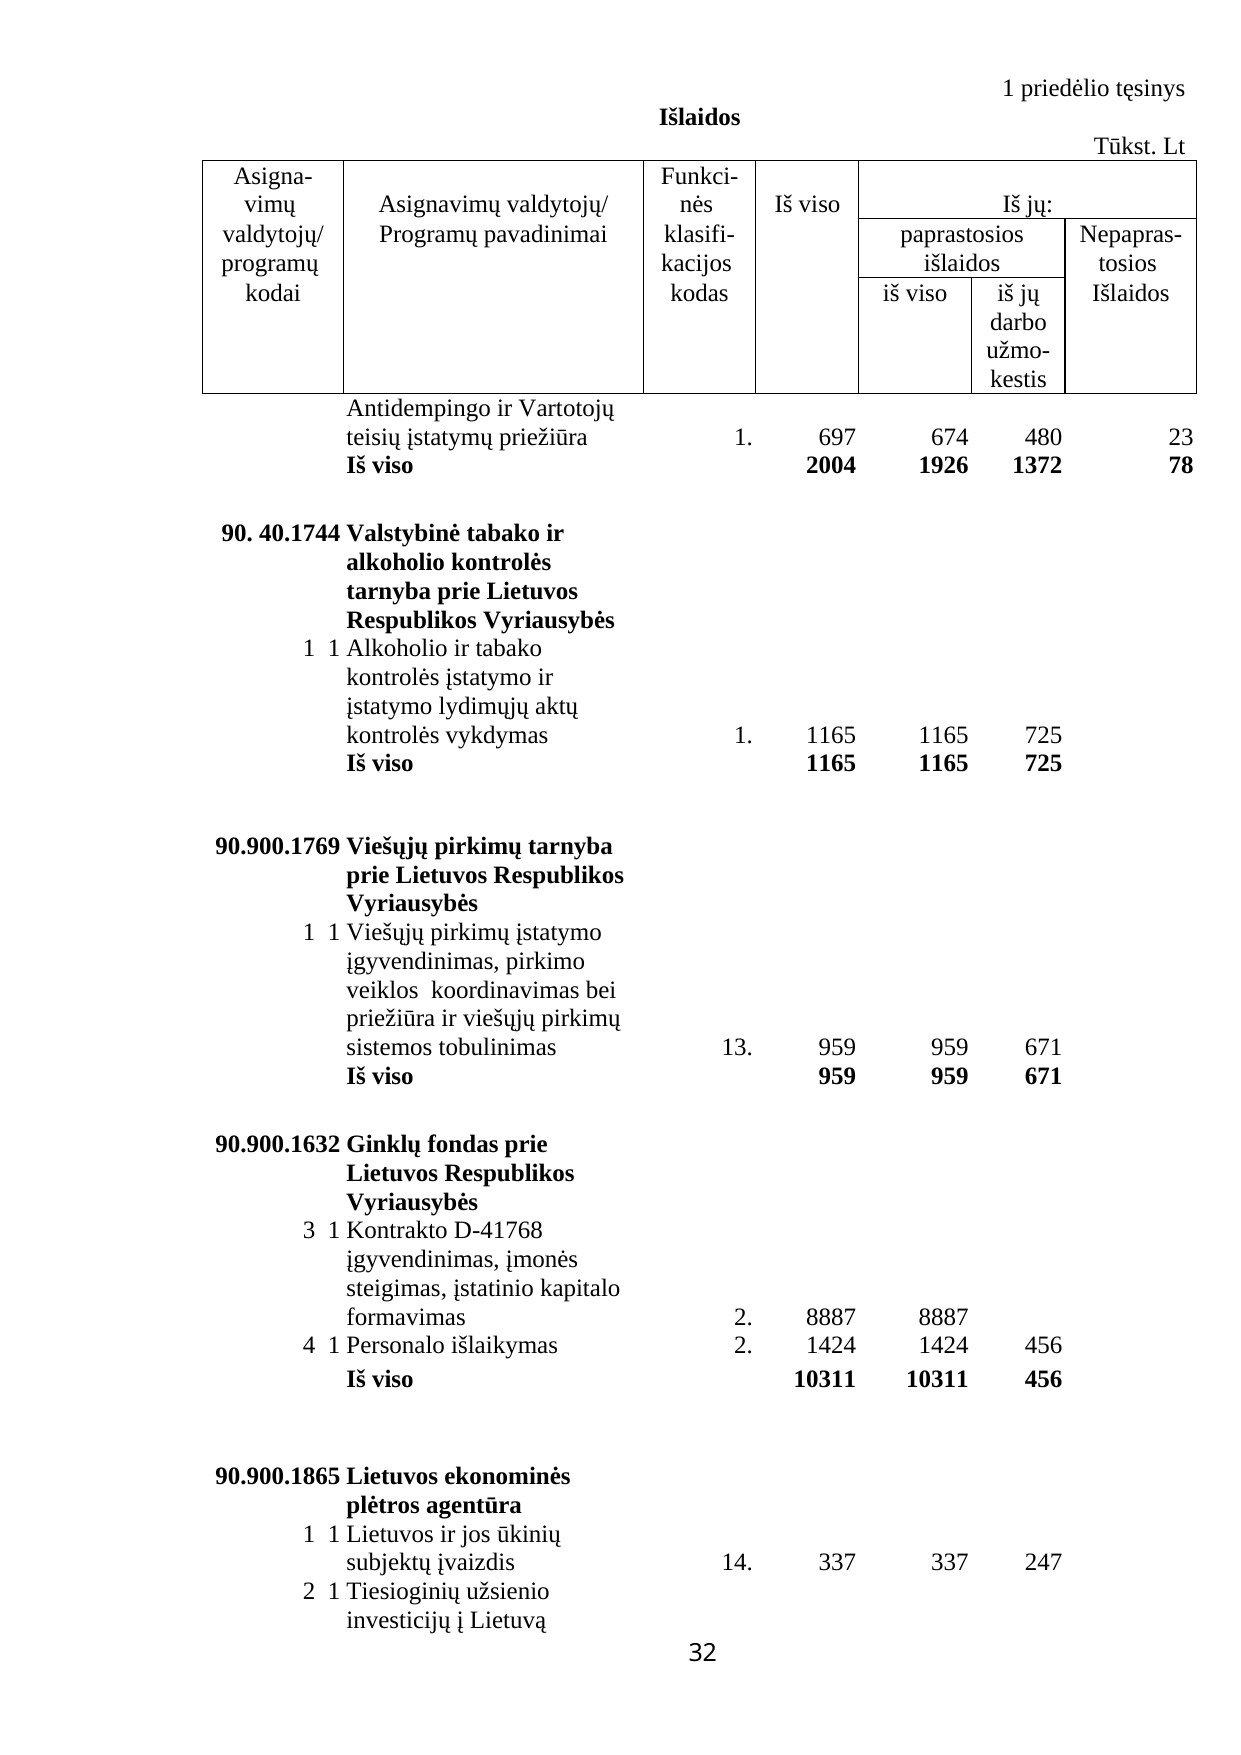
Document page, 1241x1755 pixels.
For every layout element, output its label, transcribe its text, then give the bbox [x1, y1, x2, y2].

table_cell Išlaidos [1066, 277, 1196, 393]
table_cell Nepapras-tosios [1066, 219, 1196, 277]
table_cell Tūkst. Lt [203, 131, 1196, 160]
table_cell [643, 783, 756, 831]
table_cell Alkoholio ir tabako kontrolės įstatymo ir įstatymo lydimųjų aktų kontrolės vykdymas [343, 634, 643, 748]
table_cell [643, 1129, 756, 1215]
table_cell 10311 [756, 1364, 859, 1398]
table_cell Lietuvos ekonominės plėtros agentūra [343, 1461, 643, 1519]
table_cell kodai [203, 277, 343, 393]
table_cell 671 [971, 917, 1065, 1061]
table_cell Viešųjų pirkimų įstatymo įgyvendinimas, pirkimo veiklos koordinavimas bei priežiūra ir viešųjų pirkimų sistemos tobulinimas [343, 917, 643, 1061]
table_cell 1424 [859, 1330, 971, 1364]
table_cell [343, 1399, 643, 1461]
table_cell iš jų darbo užmo-kestis [972, 278, 1064, 393]
table_cell [643, 1364, 756, 1398]
table_cell 13. [643, 917, 756, 1061]
table_cell [756, 485, 859, 518]
table_cell paprastosios išlaidos [859, 219, 1064, 277]
table_cell Išlaidos [203, 102, 1196, 131]
table_cell [203, 1364, 343, 1398]
table_cell 90.900.1865 [203, 1461, 343, 1519]
table_cell 4 1 [203, 1330, 343, 1364]
table_cell 23 [1065, 394, 1196, 450]
table_cell 1165 [756, 749, 859, 783]
table_cell [971, 485, 1065, 518]
table_cell [1065, 519, 1196, 633]
table_cell [203, 1061, 343, 1095]
table_cell Asignavimų valdytojų/ [344, 161, 643, 218]
table_cell [343, 485, 643, 518]
table_cell [1065, 1519, 1196, 1576]
table_cell 1424 [756, 1330, 859, 1364]
table_cell 90.900.1769 [203, 831, 343, 917]
table_cell [1065, 917, 1196, 1061]
table_cell 725 [971, 749, 1065, 783]
table_cell 14. [643, 1519, 756, 1576]
table_cell 247 [971, 1519, 1065, 1576]
table_cell 2 1 [203, 1576, 343, 1634]
table_cell [1065, 634, 1196, 748]
table_cell 2. [643, 1215, 756, 1330]
table_cell [1065, 1364, 1196, 1398]
table_cell [343, 1095, 643, 1129]
table_cell [756, 831, 859, 917]
table_cell 8887 [859, 1215, 971, 1330]
table_cell 697 [756, 394, 859, 450]
table_cell [859, 1129, 971, 1215]
table_cell [1065, 783, 1196, 831]
table_cell Antidempingo ir Vartotojų teisių įstatymų priežiūra [343, 394, 643, 450]
table_cell 8887 [756, 1215, 859, 1330]
table_cell 3 1 [203, 1215, 343, 1330]
table_cell 1165 [859, 749, 971, 783]
table_cell [203, 783, 343, 831]
table_cell [1065, 1576, 1196, 1634]
table_cell [643, 1399, 756, 1461]
table_cell [203, 1095, 343, 1129]
table_cell 1 1 [203, 634, 343, 748]
table_cell [1065, 749, 1196, 783]
table_cell [859, 1461, 971, 1519]
table_cell 1 1 [203, 1519, 343, 1576]
table_cell [971, 1461, 1065, 1519]
table_cell 1165 [756, 634, 859, 748]
table_cell [971, 1576, 1065, 1634]
table_cell 1 1 [203, 917, 343, 1061]
table_cell Iš jų: [859, 161, 1196, 218]
table_cell 1165 [859, 634, 971, 748]
table_cell [643, 1461, 756, 1519]
table_cell 337 [859, 1519, 971, 1576]
table_cell 1926 [859, 450, 971, 484]
table_cell 671 [971, 1061, 1065, 1095]
table_cell 78 [1065, 450, 1196, 484]
table_cell 456 [971, 1330, 1065, 1364]
table_cell 725 [971, 634, 1065, 748]
table_cell 456 [971, 1364, 1065, 1398]
table_cell 480 [971, 394, 1065, 450]
table_cell 2. [643, 1330, 756, 1364]
table_cell [859, 485, 971, 518]
table_cell [343, 783, 643, 831]
table_cell [859, 1576, 971, 1634]
table_cell [1065, 831, 1196, 917]
table_cell [203, 394, 343, 450]
table_cell Programų pavadinimai [344, 218, 643, 277]
table_cell [756, 783, 859, 831]
table_cell Valstybinė tabako ir alkoholio kontrolės tarnyba prie Lietuvos Respublikos Vyriausybės [343, 519, 643, 633]
table_cell Iš viso [343, 450, 643, 484]
table_cell [1065, 1129, 1196, 1215]
table_cell Ginklų fondas prie Lietuvos Respublikos Vyriausybės [343, 1129, 643, 1215]
table_cell [859, 519, 971, 633]
table_header 1 priedėlio tęsinys [203, 74, 1196, 102]
table_cell 959 [756, 1061, 859, 1095]
table_cell Asigna-vimų [203, 161, 343, 218]
table_cell Kontrakto D-41768 įgyvendinimas, įmonės steigimas, įstatinio kapitalo formavimas [343, 1215, 643, 1330]
table_cell Iš viso [343, 1061, 643, 1095]
table_cell Iš viso [756, 161, 858, 218]
table_cell 674 [859, 394, 971, 450]
table_cell 2004 [756, 450, 859, 484]
table_cell Lietuvos ir jos ūkinių subjektų įvaizdis [343, 1519, 643, 1576]
table_cell klasifi-kacijos [644, 218, 755, 277]
table_cell [971, 1095, 1065, 1129]
table_cell [756, 1461, 859, 1519]
table_cell [971, 783, 1065, 831]
table_cell [971, 831, 1065, 917]
table_cell [643, 749, 756, 783]
table_cell [971, 519, 1065, 633]
table_cell Viešųjų pirkimų tarnyba prie Lietuvos Respublikos Vyriausybės [343, 831, 643, 917]
table_cell [756, 519, 859, 633]
table_cell [756, 1129, 859, 1215]
table_cell [756, 277, 858, 393]
table_cell [1065, 1061, 1196, 1095]
table_cell [643, 450, 756, 484]
table_cell [203, 485, 343, 518]
table_cell [1065, 1330, 1196, 1364]
table_cell [344, 277, 643, 393]
table_cell [756, 1576, 859, 1634]
table_cell [203, 749, 343, 783]
table_cell 1. [643, 394, 756, 450]
table_cell Iš viso [343, 749, 643, 783]
table_cell [1065, 485, 1196, 518]
table_cell [643, 1095, 756, 1129]
table_cell [643, 485, 756, 518]
table_cell [971, 1215, 1065, 1330]
table_cell 959 [859, 917, 971, 1061]
table_cell [643, 1576, 756, 1634]
table_cell [756, 218, 858, 277]
table_cell [971, 1399, 1065, 1461]
table_cell 90.900.1632 [203, 1129, 343, 1215]
table_cell 10311 [859, 1364, 971, 1398]
table_cell [1065, 1461, 1196, 1519]
table_cell Tiesioginių užsienio investicijų į Lietuvą [343, 1576, 643, 1634]
table_cell valdytojų/ programų [203, 218, 343, 277]
table_cell [1065, 1095, 1196, 1129]
table_cell 1372 [971, 450, 1065, 484]
table_cell Iš viso [343, 1364, 643, 1398]
table_cell kodas [644, 277, 755, 393]
table_cell [859, 1095, 971, 1129]
table_cell iš viso [859, 278, 971, 393]
table_cell [756, 1095, 859, 1129]
table_cell [203, 1399, 343, 1461]
table_cell [643, 831, 756, 917]
table_cell 1. [643, 634, 756, 748]
table_cell Funkci-nės [644, 161, 755, 218]
table_cell [971, 1129, 1065, 1215]
table_cell [643, 1061, 756, 1095]
table_cell Personalo išlaikymas [343, 1330, 643, 1364]
table_cell [859, 783, 971, 831]
table_cell [1065, 1215, 1196, 1330]
table_cell [859, 1399, 971, 1461]
table_cell 959 [859, 1061, 971, 1095]
table_cell 337 [756, 1519, 859, 1576]
table_cell 90. 40.1744 [203, 519, 343, 633]
table_cell [859, 831, 971, 917]
table_cell [1065, 1399, 1196, 1461]
table_cell [203, 450, 343, 484]
table_cell 959 [756, 917, 859, 1061]
table_cell [756, 1399, 859, 1461]
table_cell [643, 519, 756, 633]
